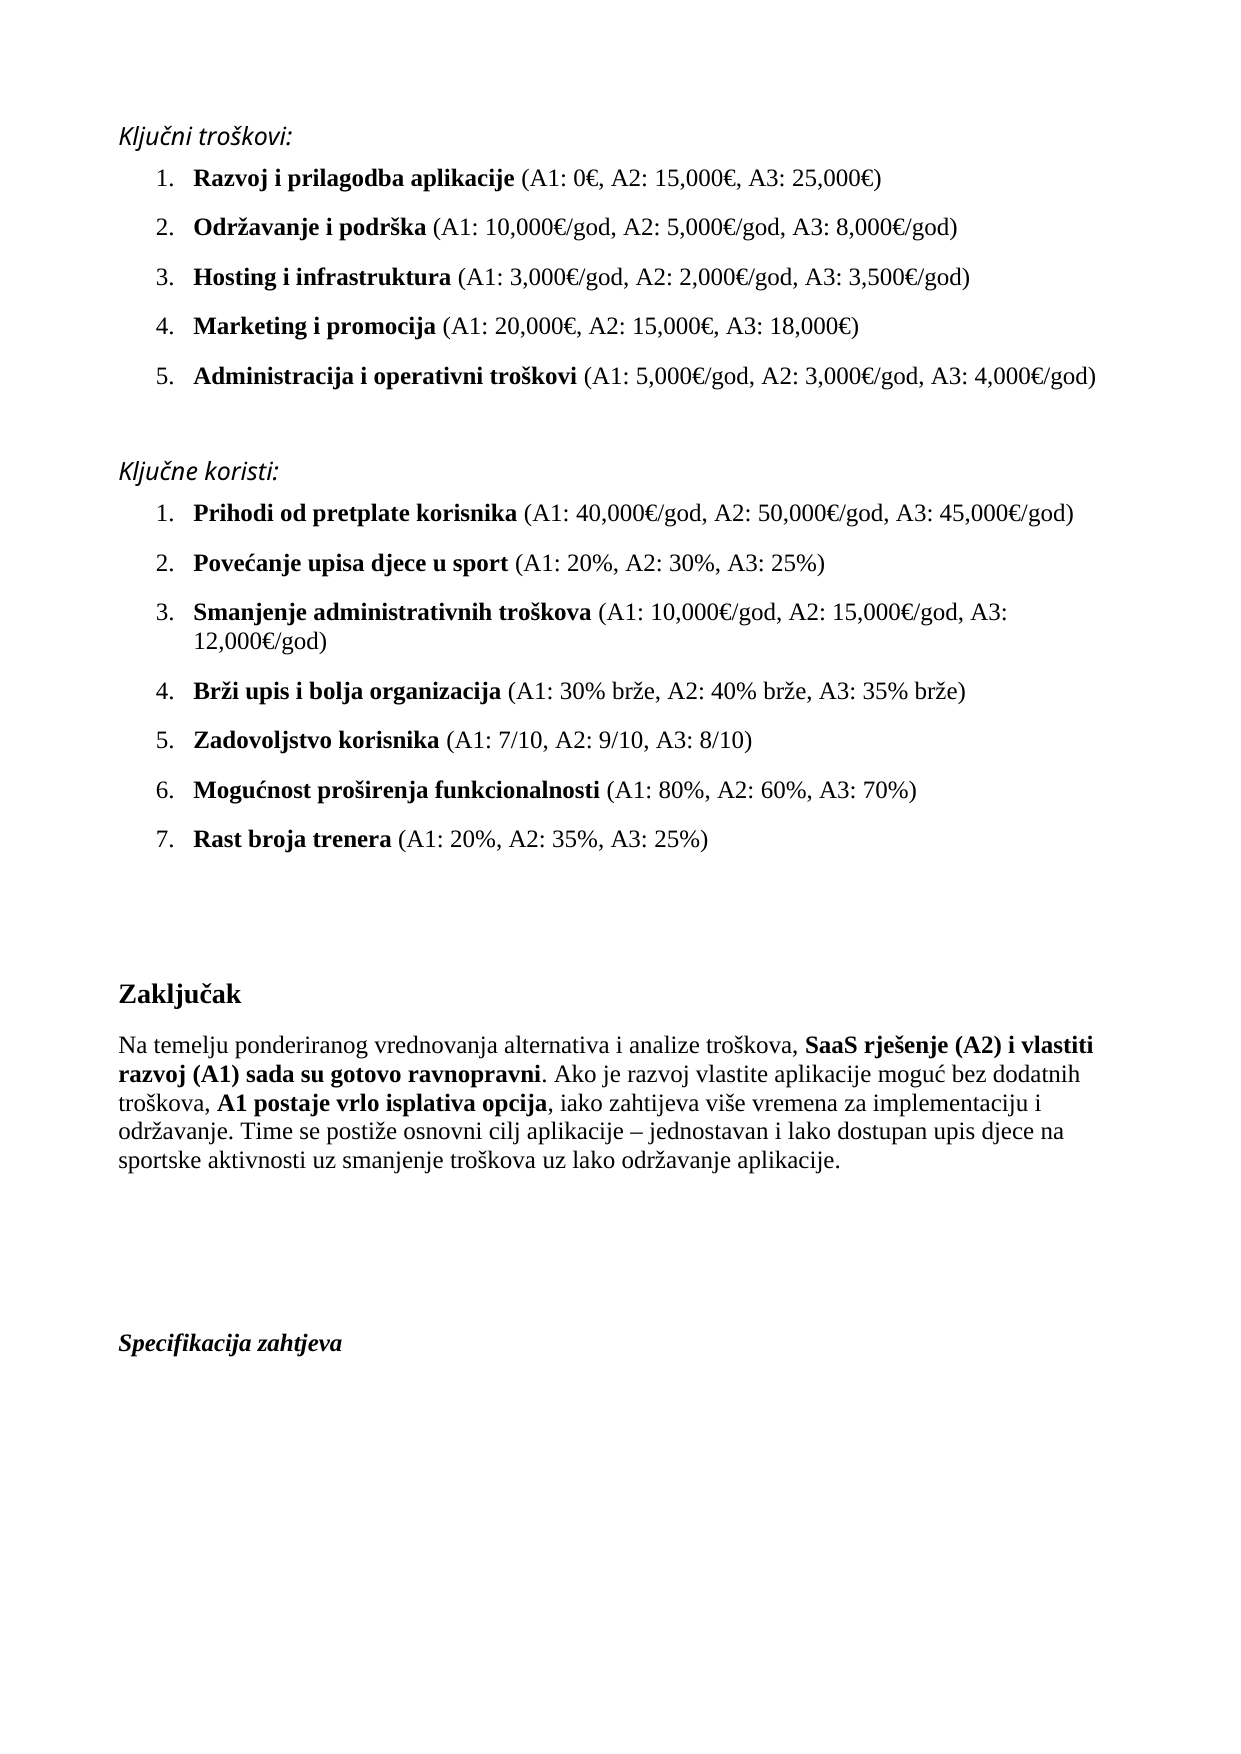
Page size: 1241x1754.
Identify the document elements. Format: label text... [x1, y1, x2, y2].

list Hosting i infrastruktura (A1: 3,000€/god, A2: 2,000€/god, A3: 3,500€/god) [156, 262, 1122, 291]
subtitle Ključni troškovi: [118, 118, 1122, 152]
subtitle Ključne koristi: [118, 454, 1122, 488]
list Razvoj i prilagodba aplikacije (A1: 0€, A2: 15,000€, A3: 25,000€) [156, 163, 1122, 191]
list Smanjenje administrativnih troškova (A1: 10,000€/god, A2: 15,000€/god, A3: 12,000€/god) [156, 597, 1122, 655]
list Mogućnost proširenja funkcionalnosti (A1: 80%, A2: 60%, A3: 70%) [156, 775, 1122, 804]
subtitle Zaključak [118, 977, 1122, 1009]
list Održavanje i podrška (A1: 10,000€/god, A2: 5,000€/god, A3: 8,000€/god) [156, 212, 1122, 241]
text Na temelju ponderiranog vrednovanja alternativa i analize troškova, SaaS rješenje (A2) i vlastiti razvoj (A1) sada su gotovo ravnopravni. Ako je razvoj vlastite aplikacije moguć bez dodatnih troškova, A1 postaje vrlo isplativa opcija, iako zahtijeva više vremena za implementaciju i održavanje. Time se postiže osnovni cilj aplikacije – jednostavan i lako dostupan upis djece na sportske aktivnosti uz smanjenje troškova uz lako održavanje aplikacije. [118, 1030, 1122, 1174]
list Administracija i operativni troškovi (A1: 5,000€/god, A2: 3,000€/god, A3: 4,000€/god) [156, 361, 1122, 390]
list Prihodi od pretplate korisnika (A1: 40,000€/god, A2: 50,000€/god, A3: 45,000€/god) [156, 498, 1122, 527]
list Zadovoljstvo korisnika (A1: 7/10, A2: 9/10, A3: 8/10) [156, 725, 1122, 754]
list Rast broja trenera (A1: 20%, A2: 35%, A3: 25%) [156, 824, 1122, 853]
list Brži upis i bolja organizacija (A1: 30% brže, A2: 40% brže, A3: 35% brže) [156, 676, 1122, 704]
list Marketing i promocija (A1: 20,000€, A2: 15,000€, A3: 18,000€) [156, 311, 1122, 340]
list Povećanje upisa djece u sport (A1: 20%, A2: 30%, A3: 25%) [156, 548, 1122, 577]
text Specifikacija zahtjeva [118, 1328, 1122, 1357]
